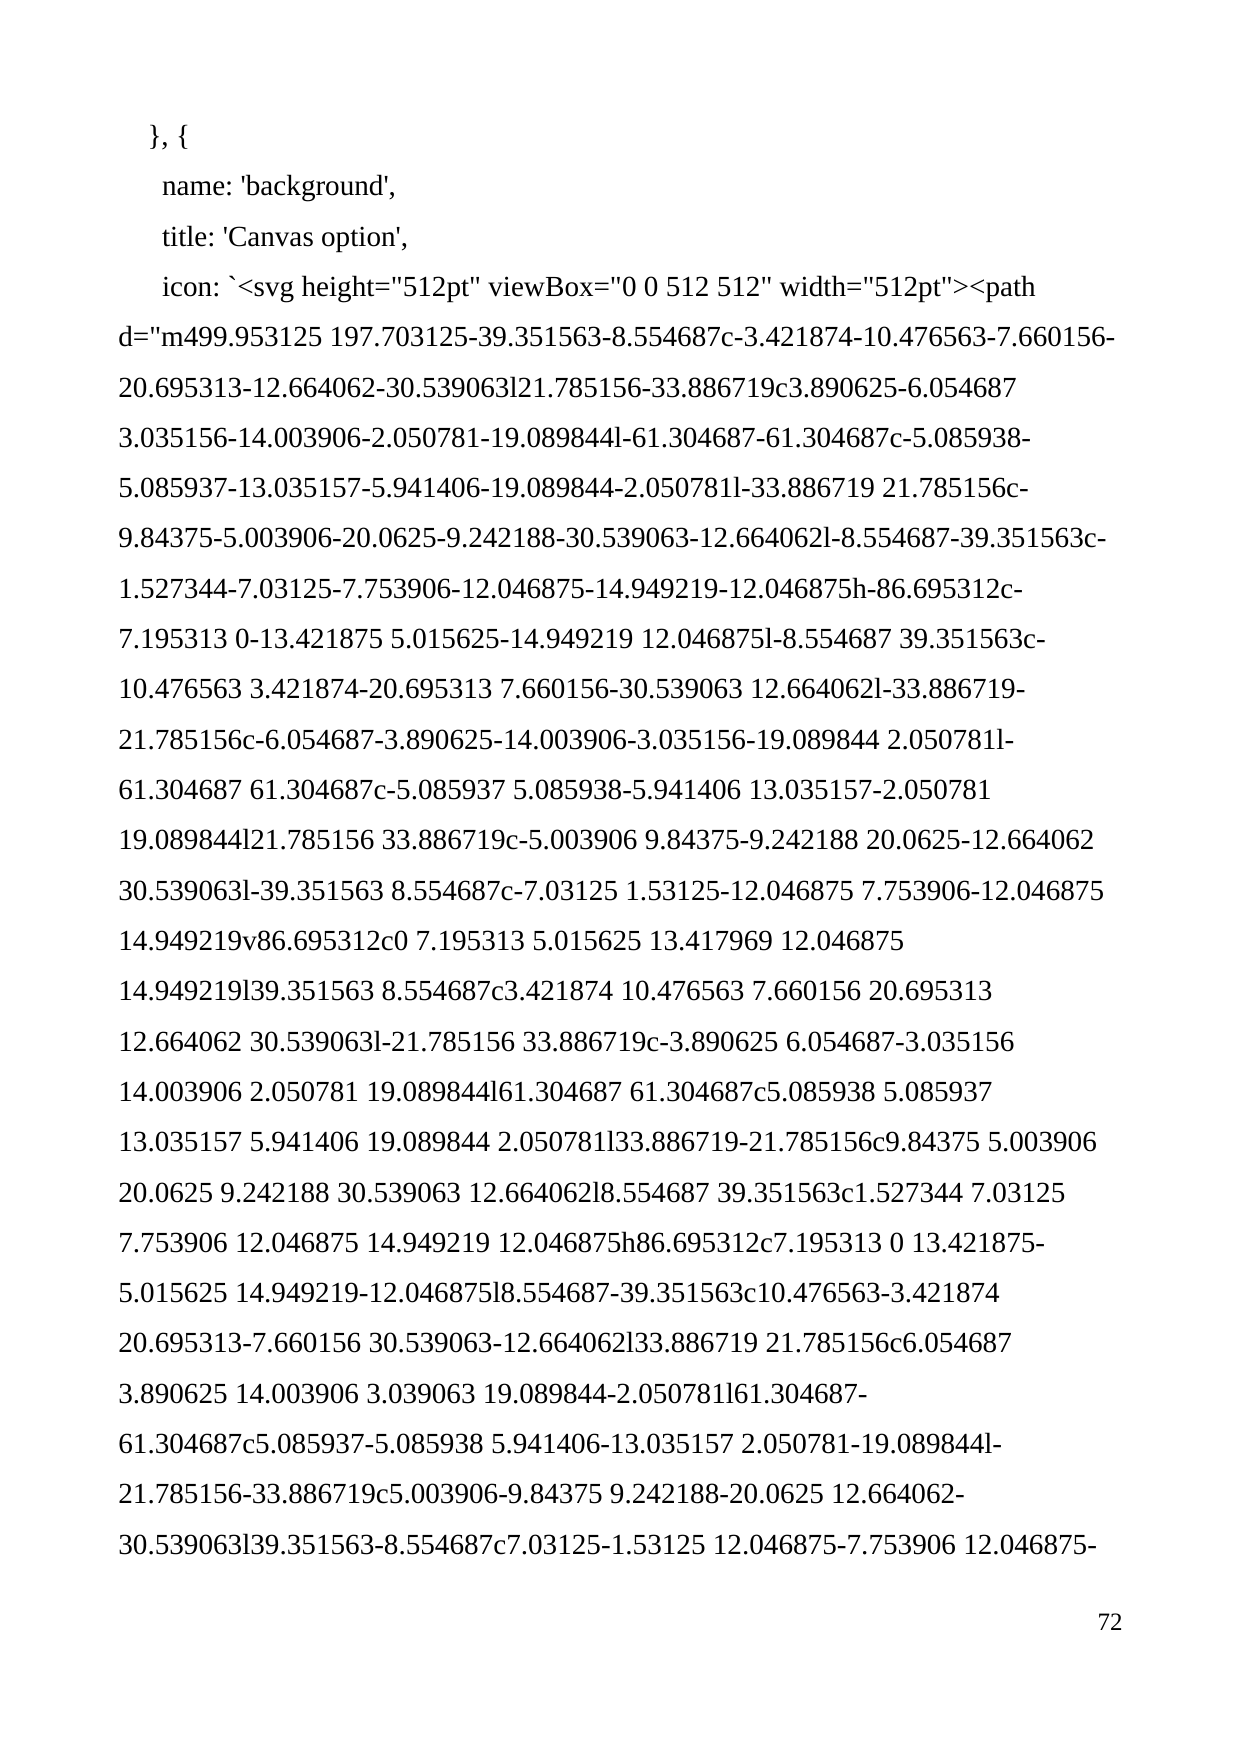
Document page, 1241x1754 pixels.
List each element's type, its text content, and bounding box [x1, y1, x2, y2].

text icon: `<svg height="512pt" viewBox="0 0 512 512" width="512pt"><path d="m499.953125 197.703125-39.351563-8.554687c-3.421874-10.476563-7.660156-20.695313-12.664062-30.539063l21.785156-33.886719c3.890625-6.054687 3.035156-14.003906-2.050781-19.089844l-61.304687-61.304687c-5.085938-5.085937-13.035157-5.941406-19.089844-2.050781l-33.886719 21.785156c-9.84375-5.003906-20.0625-9.242188-30.539063-12.664062l-8.554687-39.351563c-1.527344-7.03125-7.753906-12.046875-14.949219-12.046875h-86.695312c-7.195313 0-13.421875 5.015625-14.949219 12.046875l-8.554687 39.351563c-10.476563 3.421874-20.695313 7.660156-30.539063 12.664062l-33.886719-21.785156c-6.054687-3.890625-14.003906-3.035156-19.089844 2.050781l-61.304687 61.304687c-5.085937 5.085938-5.941406 13.035157-2.050781 19.089844l21.785156 33.886719c-5.003906 9.84375-9.242188 20.0625-12.664062 30.539063l-39.351563 8.554687c-7.03125 1.53125-12.046875 7.753906-12.046875 14.949219v86.695312c0 7.195313 5.015625 13.417969 12.046875 14.949219l39.351563 8.554687c3.421874 10.476563 7.660156 20.695313 12.664062 30.539063l-21.785156 33.886719c-3.890625 6.054687-3.035156 14.003906 2.050781 19.089844l61.304687 61.304687c5.085938 5.085937 13.035157 5.941406 19.089844 2.050781l33.886719-21.785156c9.84375 5.003906 20.0625 9.242188 30.539063 12.664062l8.554687 39.351563c1.527344 7.03125 7.753906 12.046875 14.949219 12.046875h86.695312c7.195313 0 13.421875-5.015625 14.949219-12.046875l8.554687-39.351563c10.476563-3.421874 20.695313-7.660156 30.539063-12.664062l33.886719 21.785156c6.054687 3.890625 14.003906 3.039063 19.089844-2.050781l61.304687-61.304687c5.085937-5.085938 5.941406-13.035157 2.050781-19.089844l-21.785156-33.886719c5.003906-9.84375 9.242188-20.0625 12.664062-30.539063l39.351563-8.554687c7.03125-1.53125 12.046875-7.753906 12.046875- [118, 269, 1122, 1560]
text }, { [118, 118, 1122, 152]
text title: 'Canvas option', [118, 219, 1122, 252]
text name: 'background', [118, 168, 1122, 202]
